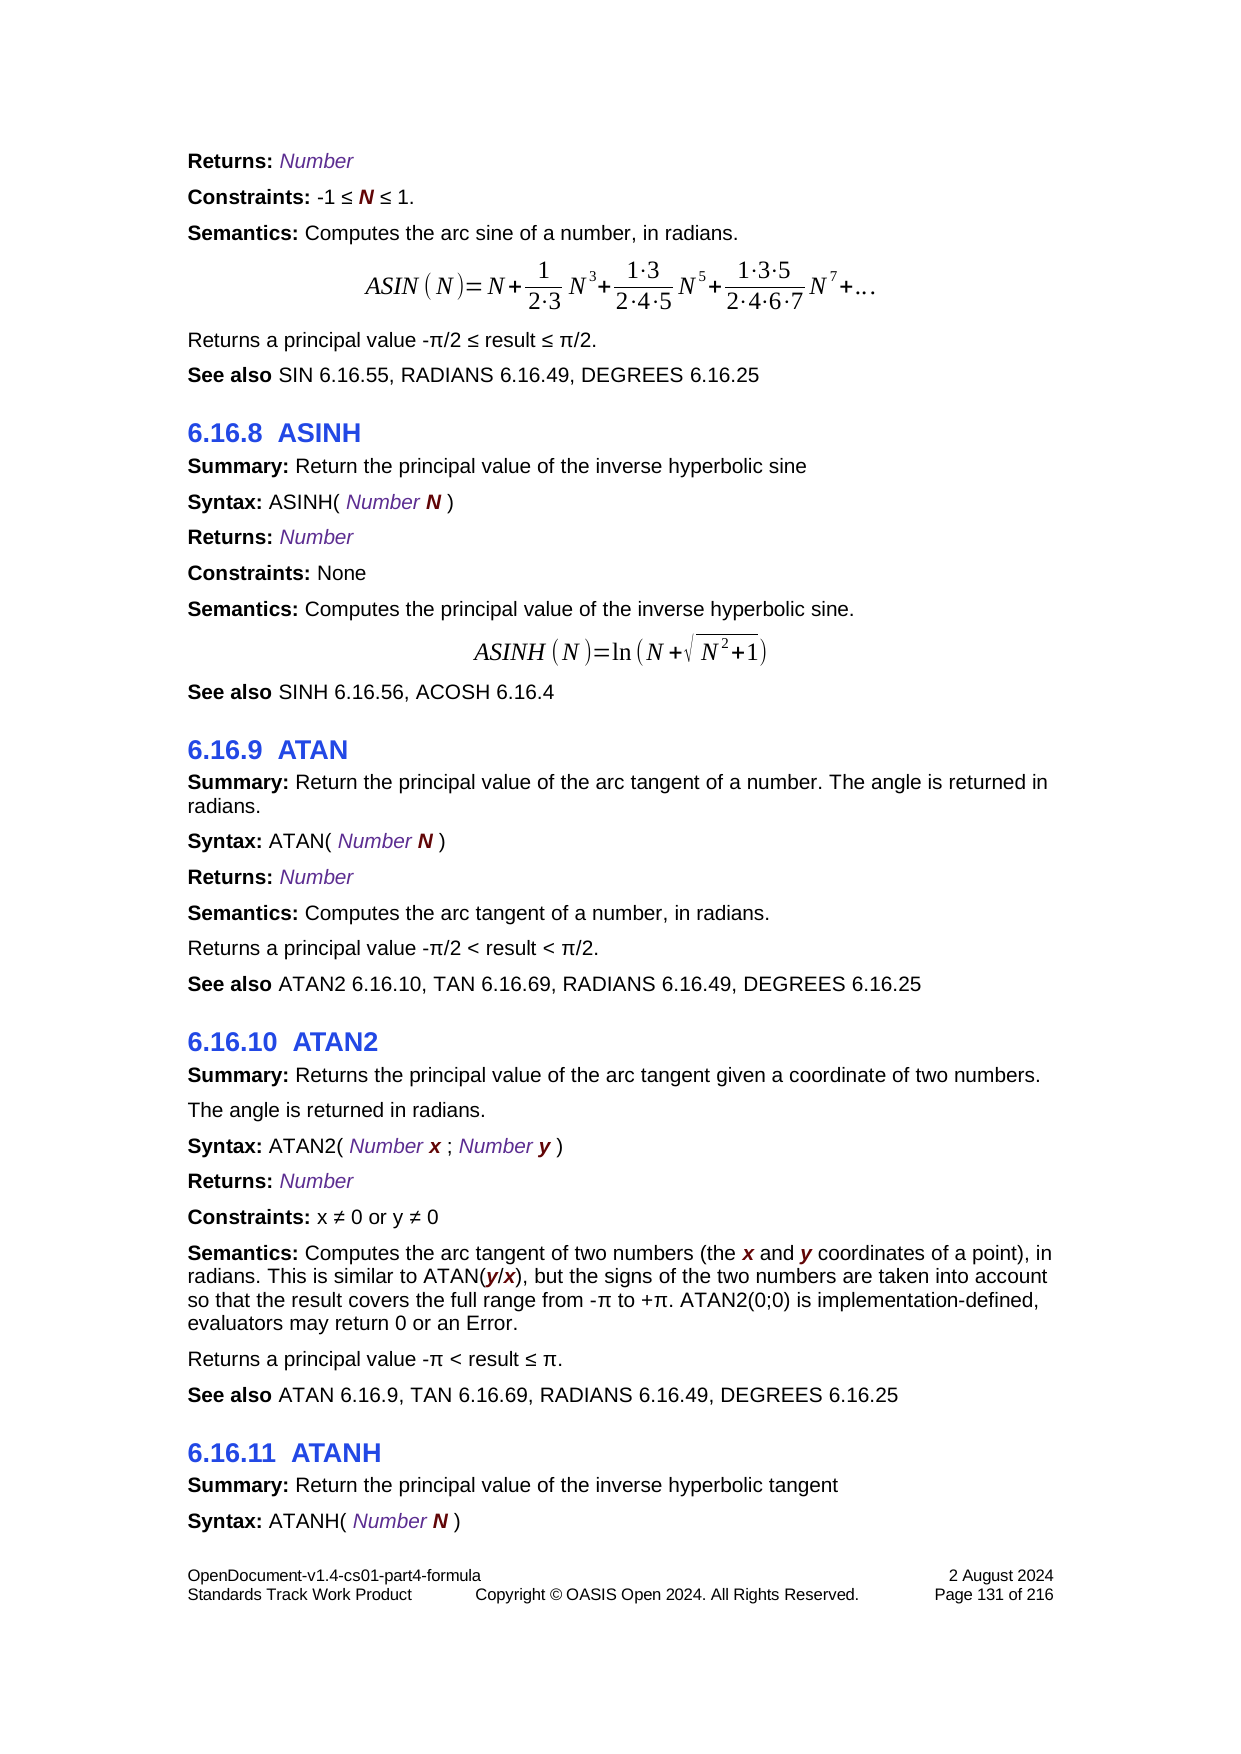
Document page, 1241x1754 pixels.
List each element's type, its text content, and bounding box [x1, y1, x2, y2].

text See also SINH 6.16.56, ACOSH 6.16.4 [187, 680, 1053, 704]
subtitle ASINH [187, 418, 1053, 448]
text Constraints: -1 ≤ N ≤ 1. [187, 186, 1053, 209]
text The angle is returned in radians. [187, 1099, 1053, 1122]
text Returns: Number [187, 526, 1053, 549]
text Semantics: Computes the arc tangent of two numbers (the x and y coordinates of a point), in radians. This is similar to ATAN(y/x), but the signs of the two numbers are taken into account so that the result covers the full range from -π to +π. ATAN2(0;0) is implementation-defined, evaluators may return 0 or an Error. [187, 1241, 1053, 1335]
text Returns: Number [187, 150, 1053, 173]
text Constraints: None [187, 561, 1053, 585]
text Constraints: x ≠ 0 or y ≠ 0 [187, 1206, 1053, 1229]
text Syntax: ATAN( Number N ) [187, 830, 1053, 853]
text See also ATAN2 6.16.10, TAN 6.16.69, RADIANS 6.16.49, DEGREES 6.16.25 [187, 972, 1053, 996]
text Returns a principal value -π < result ≤ π. [187, 1347, 1053, 1371]
subtitle ATAN [187, 735, 1053, 765]
text Semantics: Computes the arc tangent of a number, in radians. [187, 901, 1053, 925]
text Syntax: ATAN2( Number x ; Number y ) [187, 1134, 1053, 1158]
text Summary: Returns the principal value of the arc tangent given a coordinate of two numbers. [187, 1063, 1053, 1087]
text Syntax: ASINH( Number N ) [187, 490, 1053, 514]
text Returns: Number [187, 866, 1053, 889]
text Summary: Return the principal value of the inverse hyperbolic tangent [187, 1474, 1053, 1497]
text Returns: Number [187, 1170, 1053, 1193]
text See also ATAN 6.16.9, TAN 6.16.69, RADIANS 6.16.49, DEGREES 6.16.25 [187, 1383, 1053, 1407]
text See also SIN 6.16.55, RADIANS 6.16.49, DEGREES 6.16.25 [187, 364, 1053, 387]
text Syntax: ATANH( Number N ) [187, 1509, 1053, 1533]
text Summary: Return the principal value of the inverse hyperbolic sine [187, 454, 1053, 478]
text Summary: Return the principal value of the arc tangent of a number. The angle is returned in radians. [187, 771, 1053, 818]
subtitle ATAN2 [187, 1027, 1053, 1057]
text Semantics: Computes the principal value of the inverse hyperbolic sine. [187, 597, 1053, 621]
subtitle ATANH [187, 1438, 1053, 1468]
text Returns a principal value -π/2 ≤ result ≤ π/2. [187, 328, 1053, 352]
text Semantics: Computes the arc sine of a number, in radians. [187, 221, 1053, 245]
text Returns a principal value -π/2 < result < π/2. [187, 937, 1053, 960]
